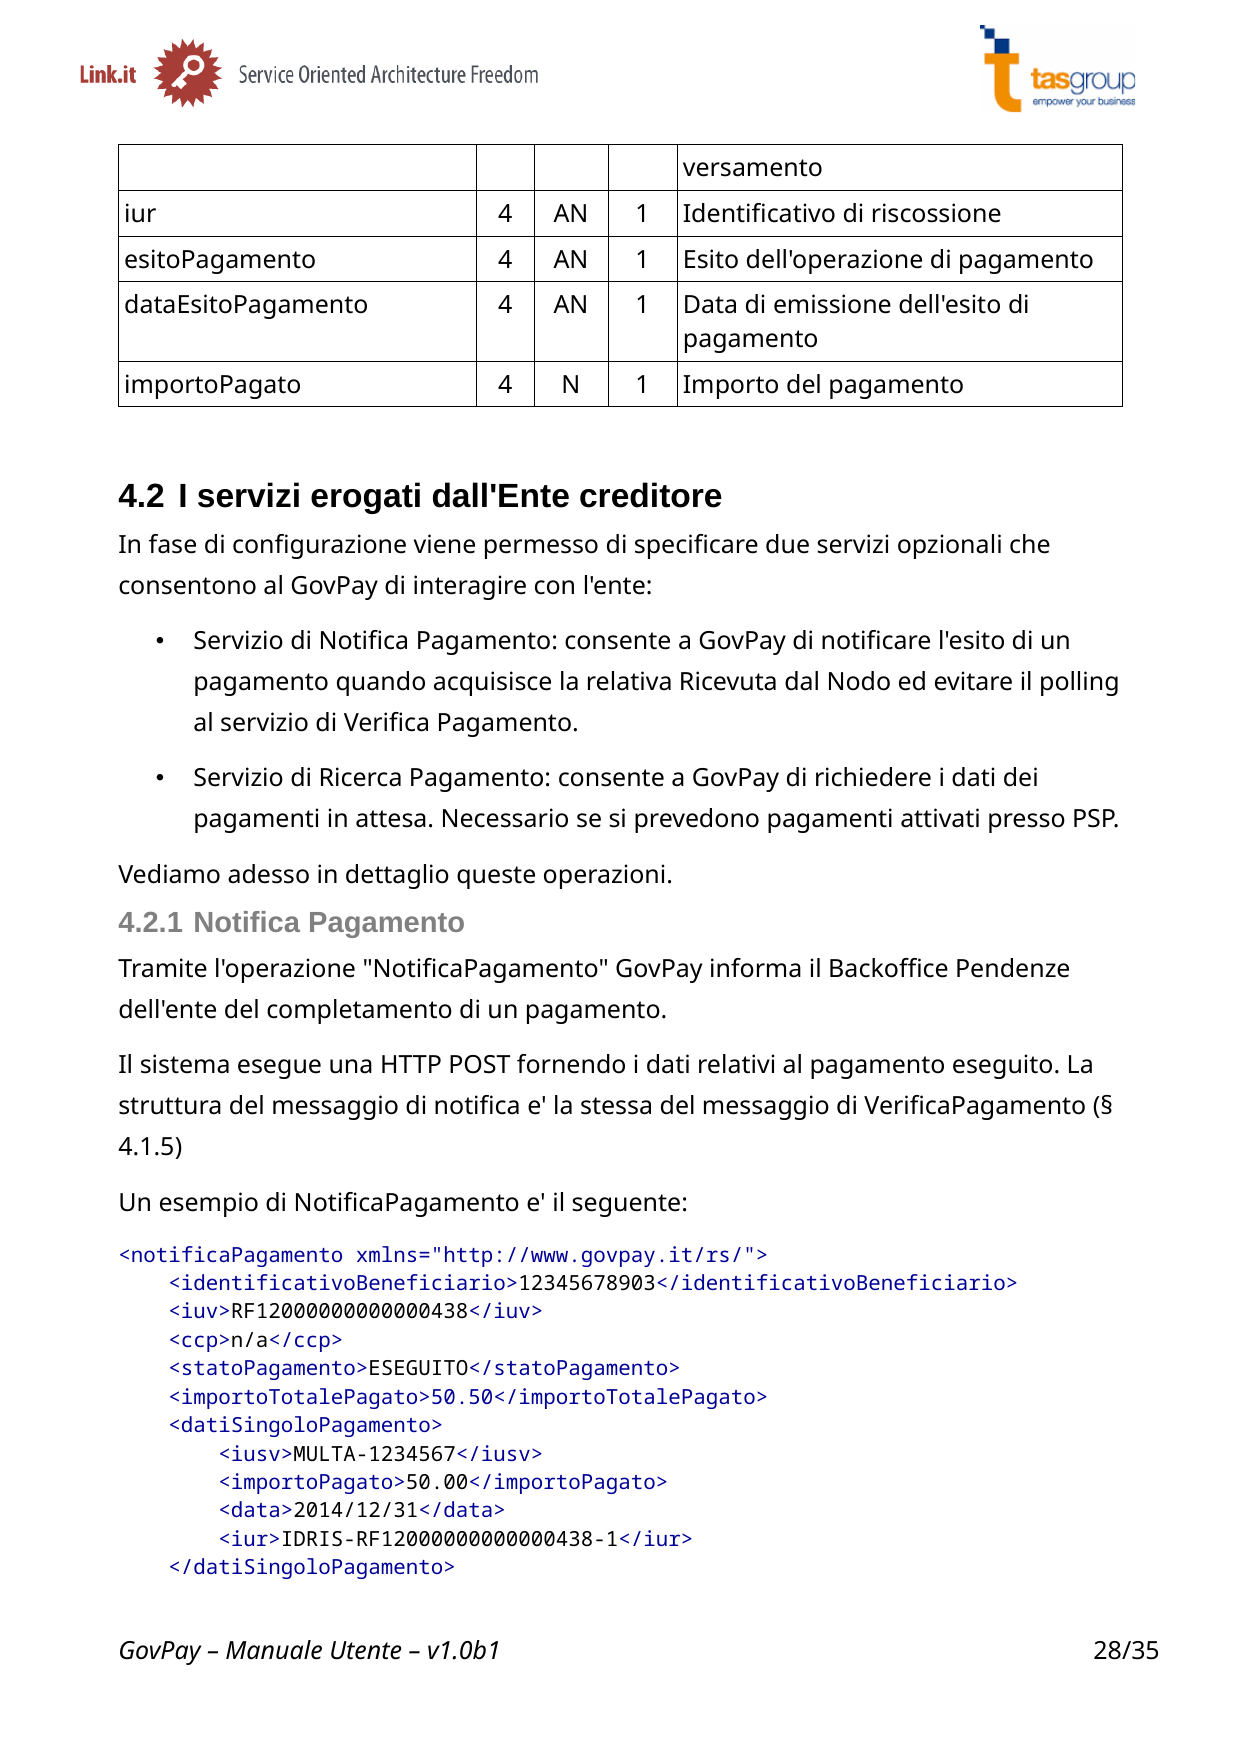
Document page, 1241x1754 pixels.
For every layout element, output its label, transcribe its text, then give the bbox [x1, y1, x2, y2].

text Vediamo adesso in dettaglio queste operazioni. [118, 856, 1122, 890]
table_cell Data di emissione dell'esito di pagamento [678, 282, 1122, 361]
table_cell AN [535, 237, 608, 281]
table_cell 4 [477, 237, 534, 281]
text <importoTotalePagato>50.50</importoTotalePagato> [118, 1382, 1122, 1410]
text Il sistema esegue una HTTP POST fornendo i dati relativi al pagamento eseguito. La struttura del messaggio di notifica e' la stessa del messaggio di VerificaPagamento (§ 4.1.5) [118, 1047, 1122, 1163]
table_cell esitoPagamento [119, 237, 476, 281]
text Tramite l'operazione "NotificaPagamento" GovPay informa il Backoffice Pendenze dell'ente del completamento di un pagamento. [118, 951, 1122, 1026]
table_cell dataEsitoPagamento [119, 282, 476, 361]
table_cell [609, 145, 677, 190]
table_cell N [535, 362, 608, 406]
text </datiSingoloPagamento> [118, 1552, 1122, 1581]
table_cell 4 [477, 362, 534, 406]
text <ccp>n/a</ccp> [118, 1325, 1122, 1353]
table_cell 1 [609, 237, 677, 281]
text <iuv>RF12000000000000438</iuv> [118, 1297, 1122, 1325]
table_cell importoPagato [119, 362, 476, 406]
table_cell 1 [609, 362, 677, 406]
text <data>2014/12/31</data> [118, 1496, 1122, 1524]
table_cell Identificativo di riscossione [678, 191, 1122, 236]
table_cell [535, 145, 608, 190]
table_cell [119, 145, 476, 190]
list Servizio di Ricerca Pagamento: consente a GovPay di richiedere i dati dei pagamenti in attesa. Necessario se si prevedono pagamenti attivati presso PSP. [156, 760, 1122, 835]
table_cell Importo del pagamento [678, 362, 1122, 406]
table_cell iur [119, 191, 476, 236]
table_cell AN [535, 282, 608, 361]
list Servizio di Notifica Pagamento: consente a GovPay di notificare l'esito di un pagamento quando acquisisce la relativa Ricevuta dal Nodo ed evitare il polling al servizio di Verifica Pagamento. [156, 623, 1122, 739]
picture [980, 25, 1136, 113]
subtitle I servizi erogati dall'Ente creditore [118, 476, 1122, 514]
subtitle Notifica Pagamento [118, 905, 1122, 938]
text <notificaPagamento xmlns="http://www.govpay.it/rs/"> [118, 1240, 1122, 1268]
text <identificativoBeneficiario>12345678903</identificativoBeneficiario> [118, 1268, 1122, 1297]
table_cell 1 [609, 191, 677, 236]
text <iusv>MULTA-1234567</iusv> [118, 1439, 1122, 1467]
table_cell 4 [477, 282, 534, 361]
table_cell 4 [477, 191, 534, 236]
text Un esempio di NotificaPagamento e' il seguente: [118, 1184, 1122, 1218]
table_cell AN [535, 191, 608, 236]
table_cell Esito dell'operazione di pagamento [678, 237, 1122, 281]
table_cell [477, 145, 534, 190]
picture [1, 33, 602, 113]
text <datiSingoloPagamento> [118, 1410, 1122, 1439]
text In fase di configurazione viene permesso di specificare due servizi opzionali che consentono al GovPay di interagire con l'ente: [118, 527, 1122, 602]
text <statoPagamento>ESEGUITO</statoPagamento> [118, 1353, 1122, 1382]
text <iur>IDRIS-RF12000000000000438-1</iur> [118, 1524, 1122, 1552]
table_cell 1 [609, 282, 677, 361]
text <importoPagato>50.00</importoPagato> [118, 1467, 1122, 1496]
table_cell versamento [678, 145, 1122, 190]
